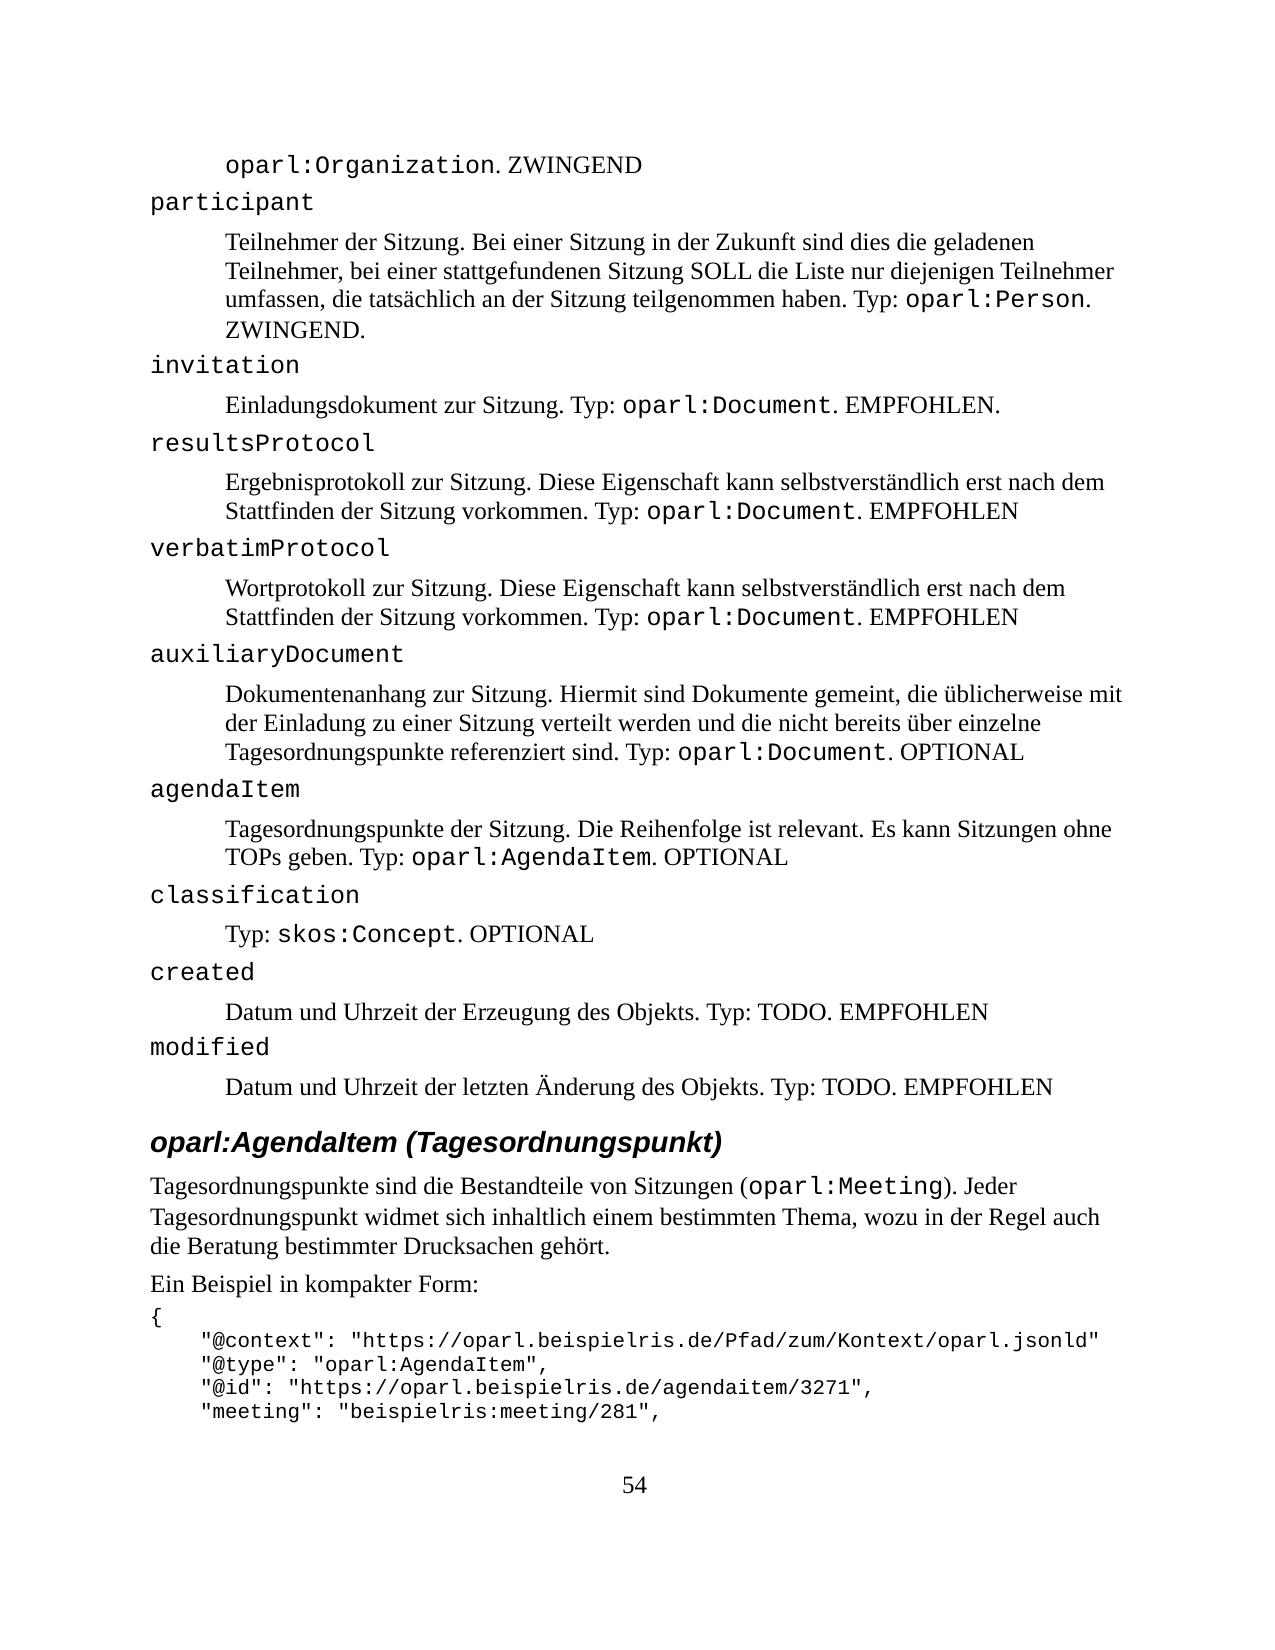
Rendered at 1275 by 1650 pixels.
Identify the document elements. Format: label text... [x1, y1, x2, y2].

text verbatimProtocol [150, 536, 1125, 564]
text Typ: skos:Concept. OPTIONAL [225, 919, 1125, 950]
text Datum und Uhrzeit der letzten Änderung des Objekts. Typ: TODO. EMPFOHLEN [225, 1072, 1125, 1100]
text agendaItem [150, 776, 1125, 805]
text participant [150, 190, 1125, 218]
text Einladungsdokument zur Sitzung. Typ: oparl:Document. EMPFOHLEN. [225, 390, 1125, 421]
text { [150, 1306, 1125, 1330]
text invitation [150, 353, 1125, 381]
text Teilnehmer der Sitzung. Bei einer Sitzung in der Zukunft sind dies die geladenen Teilnehmer, bei einer stattgefundenen Sitzung SOLL die Liste nur diejenigen Teilnehmer umfassen, die tatsächlich an der Sitzung teilgenommen haben. Typ: oparl:Person. ZWINGEND. [225, 227, 1125, 344]
text resultsProtocol [150, 430, 1125, 458]
text Tagesordnungspunkte sind die Bestandteile von Sitzungen (oparl:Meeting). Jeder Tagesordnungspunkt widmet sich inhaltlich einem bestimmten Thema, wozu in der Regel auch die Beratung bestimmter Drucksachen gehört. [150, 1171, 1125, 1260]
text "@id": "https://oparl.beispielris.de/agendaitem/3271", [150, 1377, 1125, 1401]
text created [150, 959, 1125, 988]
text Ergebnisprotokoll zur Sitzung. Diese Eigenschaft kann selbstverständlich erst nach dem Stattfinden der Sitzung vorkommen. Typ: oparl:Document. EMPFOHLEN [225, 467, 1125, 527]
text Wortprotokoll zur Sitzung. Diese Eigenschaft kann selbstverständlich erst nach dem Stattfinden der Sitzung vorkommen. Typ: oparl:Document. EMPFOHLEN [225, 573, 1125, 633]
text modified [150, 1034, 1125, 1063]
text Datum und Uhrzeit der Erzeugung des Objekts. Typ: TODO. EMPFOHLEN [225, 997, 1125, 1025]
text "@context": "https://oparl.beispielris.de/Pfad/zum/Kontext/oparl.jsonld" [150, 1330, 1125, 1354]
text oparl:Organization. ZWINGEND [225, 150, 1125, 181]
subtitle oparl:AgendaItem (Tagesordnungspunkt) [150, 1125, 1125, 1159]
text classification [150, 882, 1125, 911]
text Dokumentenanhang zur Sitzung. Hiermit sind Dokumente gemeint, die üblicherweise mit der Einladung zu einer Sitzung verteilt werden und die nicht bereits über einzelne Tagesordnungspunkte referenziert sind. Typ: oparl:Document. OPTIONAL [225, 679, 1125, 767]
text auxiliaryDocument [150, 642, 1125, 670]
text Ein Beispiel in kompakter Form: [150, 1269, 1125, 1297]
text Tagesordnungspunkte der Sitzung. Die Reihenfolge ist relevant. Es kann Sitzungen ohne TOPs geben. Typ: oparl:AgendaItem. OPTIONAL [225, 814, 1125, 873]
text "@type": "oparl:AgendaItem", [150, 1354, 1125, 1377]
text "meeting": "beispielris:meeting/281", [150, 1401, 1125, 1425]
